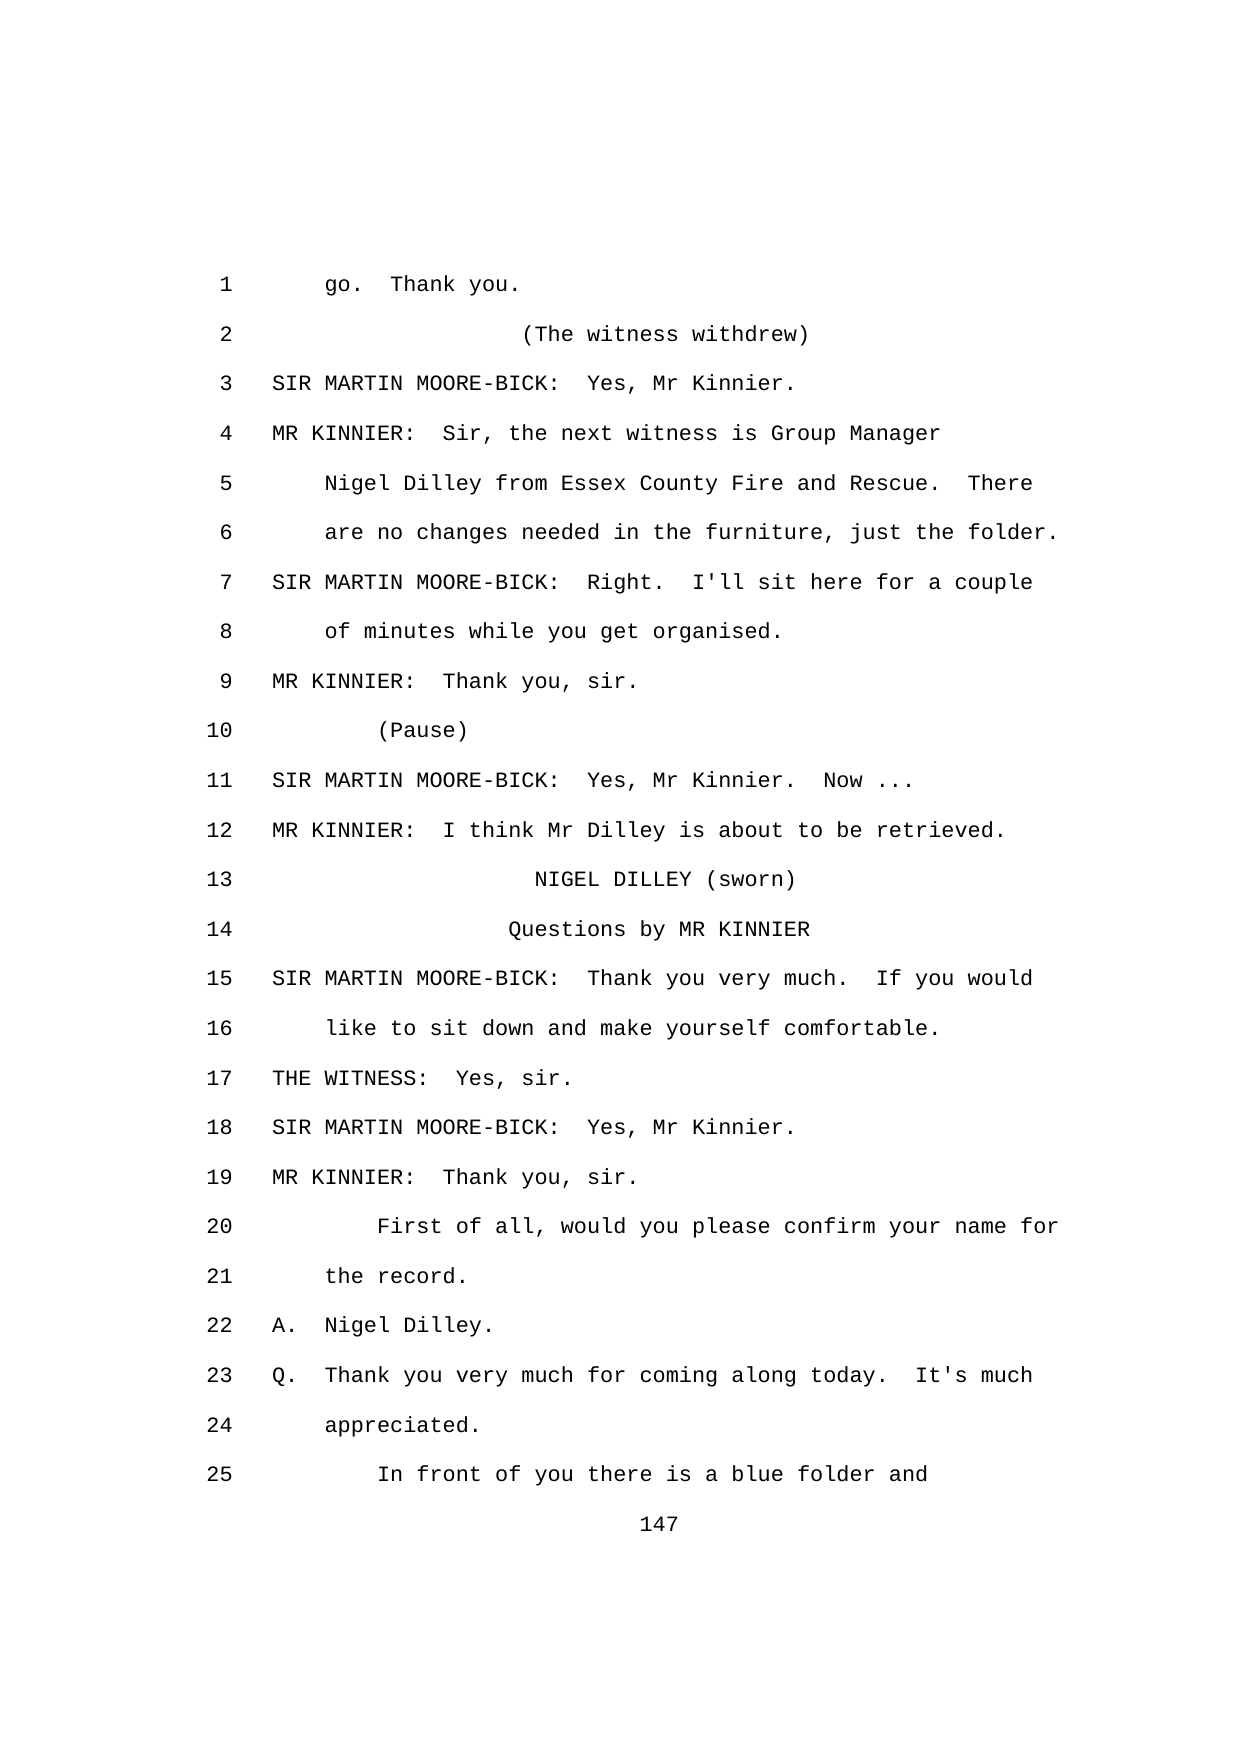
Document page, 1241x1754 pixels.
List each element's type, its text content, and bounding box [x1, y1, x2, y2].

text 10 (Pause) [75, 719, 1165, 744]
text 1 go. Thank you. [75, 273, 1165, 298]
text 147 [75, 1513, 1165, 1538]
text 14 Questions by MR KINNIER [75, 918, 1165, 943]
text 4 MR KINNIER: Sir, the next witness is Group Manager [75, 422, 1165, 447]
text 21 the record. [75, 1265, 1165, 1290]
text 3 SIR MARTIN MOORE-BICK: Yes, Mr Kinnier. [75, 372, 1165, 397]
text 2 (The witness withdrew) [75, 323, 1165, 348]
text 15 SIR MARTIN MOORE-BICK: Thank you very much. If you would [75, 967, 1165, 992]
text 20 First of all, would you please confirm your name for [75, 1215, 1165, 1240]
text 8 of minutes while you get organised. [75, 620, 1165, 645]
text 24 appreciated. [75, 1414, 1165, 1438]
text 6 are no changes needed in the furniture, just the folder. [75, 521, 1165, 546]
text 9 MR KINNIER: Thank you, sir. [75, 670, 1165, 695]
text 25 In front of you there is a blue folder and [75, 1463, 1165, 1488]
text 12 MR KINNIER: I think Mr Dilley is about to be retrieved. [75, 819, 1165, 843]
text 17 THE WITNESS: Yes, sir. [75, 1067, 1165, 1091]
text 16 like to sit down and make yourself comfortable. [75, 1017, 1165, 1042]
text 22 A. Nigel Dilley. [75, 1314, 1165, 1339]
text 19 MR KINNIER: Thank you, sir. [75, 1166, 1165, 1191]
text 7 SIR MARTIN MOORE-BICK: Right. I'll sit here for a couple [75, 571, 1165, 596]
text 11 SIR MARTIN MOORE-BICK: Yes, Mr Kinnier. Now ... [75, 769, 1165, 794]
text 18 SIR MARTIN MOORE-BICK: Yes, Mr Kinnier. [75, 1116, 1165, 1141]
text 13 NIGEL DILLEY (sworn) [75, 868, 1165, 893]
text 23 Q. Thank you very much for coming along today. It's much [75, 1364, 1165, 1389]
text 5 Nigel Dilley from Essex County Fire and Rescue. There [75, 472, 1165, 496]
